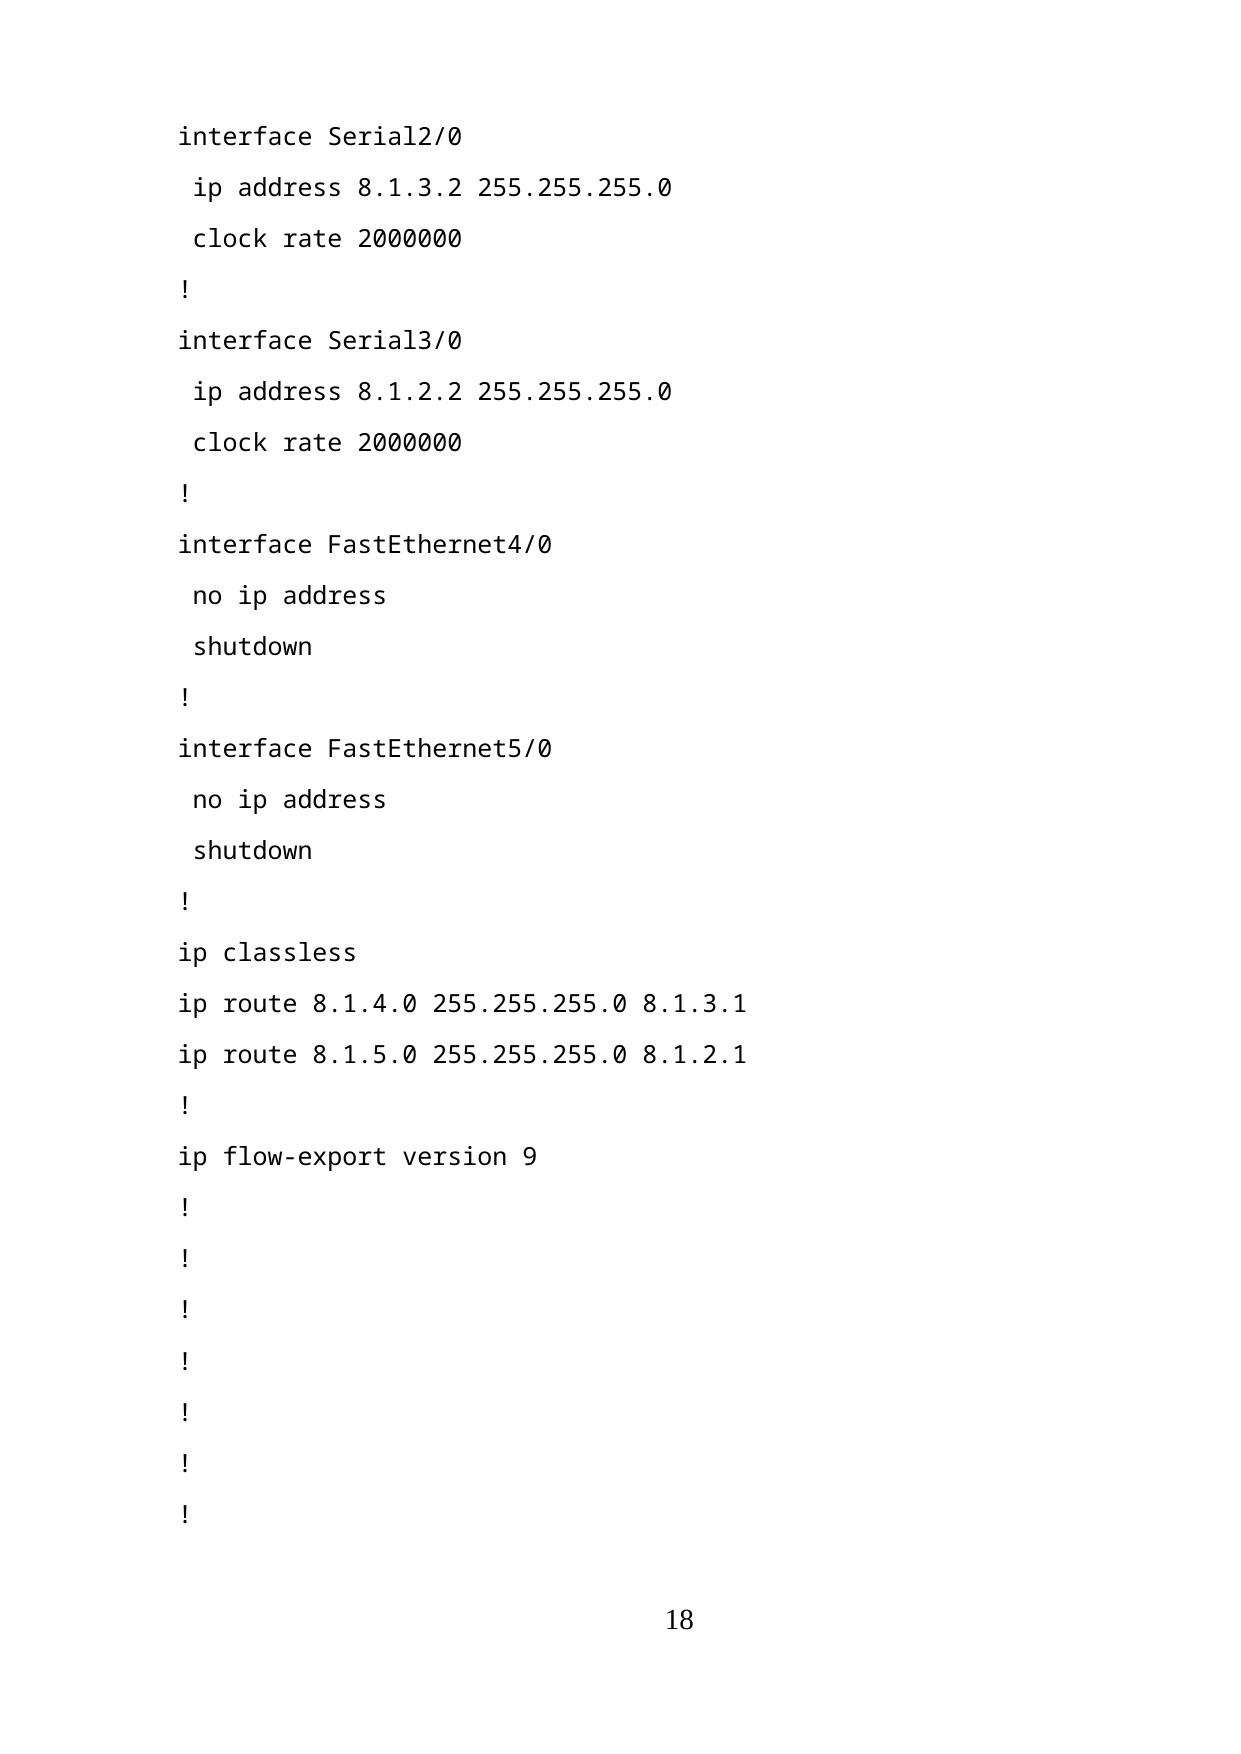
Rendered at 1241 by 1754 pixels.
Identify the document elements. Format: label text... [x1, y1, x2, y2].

text interface FastEthernet4/0 [177, 526, 1181, 561]
text clock rate 2000000 [177, 220, 1181, 254]
text ! [177, 1088, 1181, 1122]
text ! [177, 1190, 1181, 1224]
text no ip address [177, 577, 1181, 612]
text clock rate 2000000 [177, 424, 1181, 458]
text no ip address [177, 782, 1181, 816]
text shutdown [177, 628, 1181, 663]
text ! [177, 679, 1181, 714]
text ip route 8.1.4.0 255.255.255.0 8.1.3.1 [177, 986, 1181, 1020]
text ! [177, 1394, 1181, 1428]
text interface FastEthernet5/0 [177, 731, 1181, 765]
text ! [177, 1496, 1181, 1530]
text interface Serial2/0 [177, 118, 1181, 152]
text ! [177, 1445, 1181, 1479]
text ip flow-export version 9 [177, 1139, 1181, 1173]
text ip classless [177, 935, 1181, 969]
text ip route 8.1.5.0 255.255.255.0 8.1.2.1 [177, 1037, 1181, 1071]
text ip address 8.1.3.2 255.255.255.0 [177, 169, 1181, 203]
text ! [177, 1292, 1181, 1326]
text ip address 8.1.2.2 255.255.255.0 [177, 373, 1181, 407]
text ! [177, 884, 1181, 918]
text ! [177, 271, 1181, 305]
text ! [177, 475, 1181, 509]
text ! [177, 1241, 1181, 1275]
text shutdown [177, 833, 1181, 867]
text interface Serial3/0 [177, 322, 1181, 356]
text ! [177, 1343, 1181, 1377]
